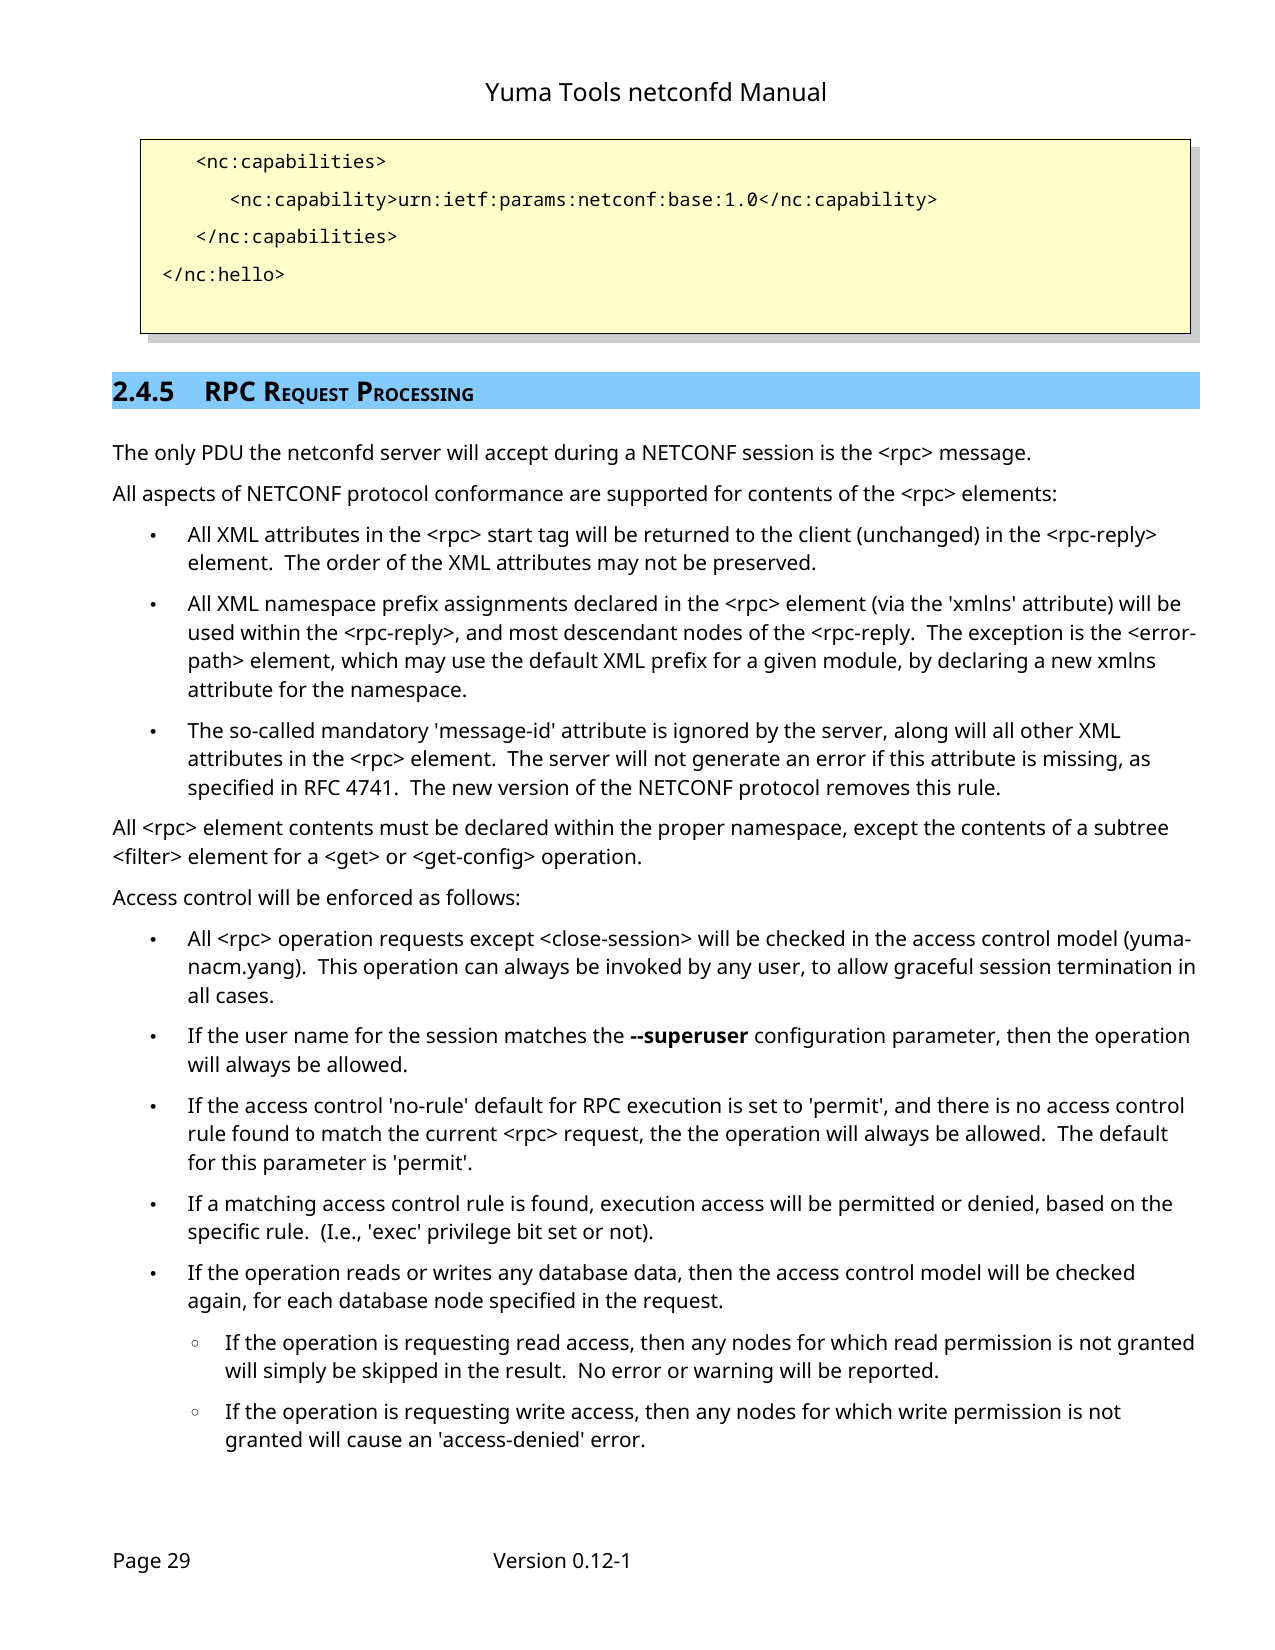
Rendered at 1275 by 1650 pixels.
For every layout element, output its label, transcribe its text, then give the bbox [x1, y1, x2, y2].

text All aspects of NETCONF protocol conformance are supported for contents of the <rpc> elements: [112, 479, 1200, 508]
text </nc:hello> [141, 251, 1190, 287]
list All XML attributes in the <rpc> start tag will be returned to the client (unchanged) in the <rpc-reply> element. The order of the XML attributes may not be preserved. [150, 520, 1200, 577]
list If the operation is requesting read access, then any nodes for which read permission is not granted will simply be skipped in the result. No error or warning will be reported. [187, 1328, 1200, 1384]
text All <rpc> element contents must be declared within the proper namespace, except the contents of a subtree <filter> element for a <get> or <get-config> operation. [112, 813, 1200, 870]
text <nc:capabilities> [141, 140, 1190, 174]
list If the operation reads or writes any database data, then the access control model will be checked again, for each database node specified in the request. [150, 1258, 1200, 1315]
subtitle RPC Request Processing [112, 372, 1200, 409]
text </nc:capabilities> [141, 213, 1190, 249]
list If the operation is requesting write access, then any nodes for which write permission is not granted will cause an 'access-denied' error. [187, 1397, 1200, 1454]
list The so-called mandatory 'message-id' attribute is ignored by the server, along will all other XML attributes in the <rpc> element. The server will not generate an error if this attribute is missing, as specified in RFC 4741. The new version of the NETCONF protocol removes this rule. [150, 716, 1200, 801]
text The only PDU the netconfd server will accept during a NETCONF session is the <rpc> message. [112, 438, 1200, 467]
list All <rpc> operation requests except <close-session> will be checked in the access control model (yuma-nacm.yang). This operation can always be invoked by any user, to allow graceful session termination in all cases. [150, 924, 1200, 1009]
list If the user name for the session matches the --superuser configuration parameter, then the operation will always be allowed. [150, 1022, 1200, 1078]
list All XML namespace prefix assignments declared in the <rpc> element (via the 'xmlns' attribute) will be used within the <rpc-reply>, and most descendant nodes of the <rpc-reply. The exception is the <error-path> element, which may use the default XML prefix for a given module, by declaring a new xmlns attribute for the namespace. [150, 589, 1200, 703]
list If a matching access control rule is found, execution access will be permitted or denied, based on the specific rule. (I.e., 'exec' privilege bit set or not). [150, 1189, 1200, 1246]
text <nc:capability>urn:ietf:params:netconf:base:1.0</nc:capability> [141, 176, 1190, 212]
text Access control will be enforced as follows: [112, 883, 1200, 911]
list If the access control 'no-rule' default for RPC execution is set to 'permit', and there is no access control rule found to match the current <rpc> request, the the operation will always be allowed. The default for this parameter is 'permit'. [150, 1091, 1200, 1176]
